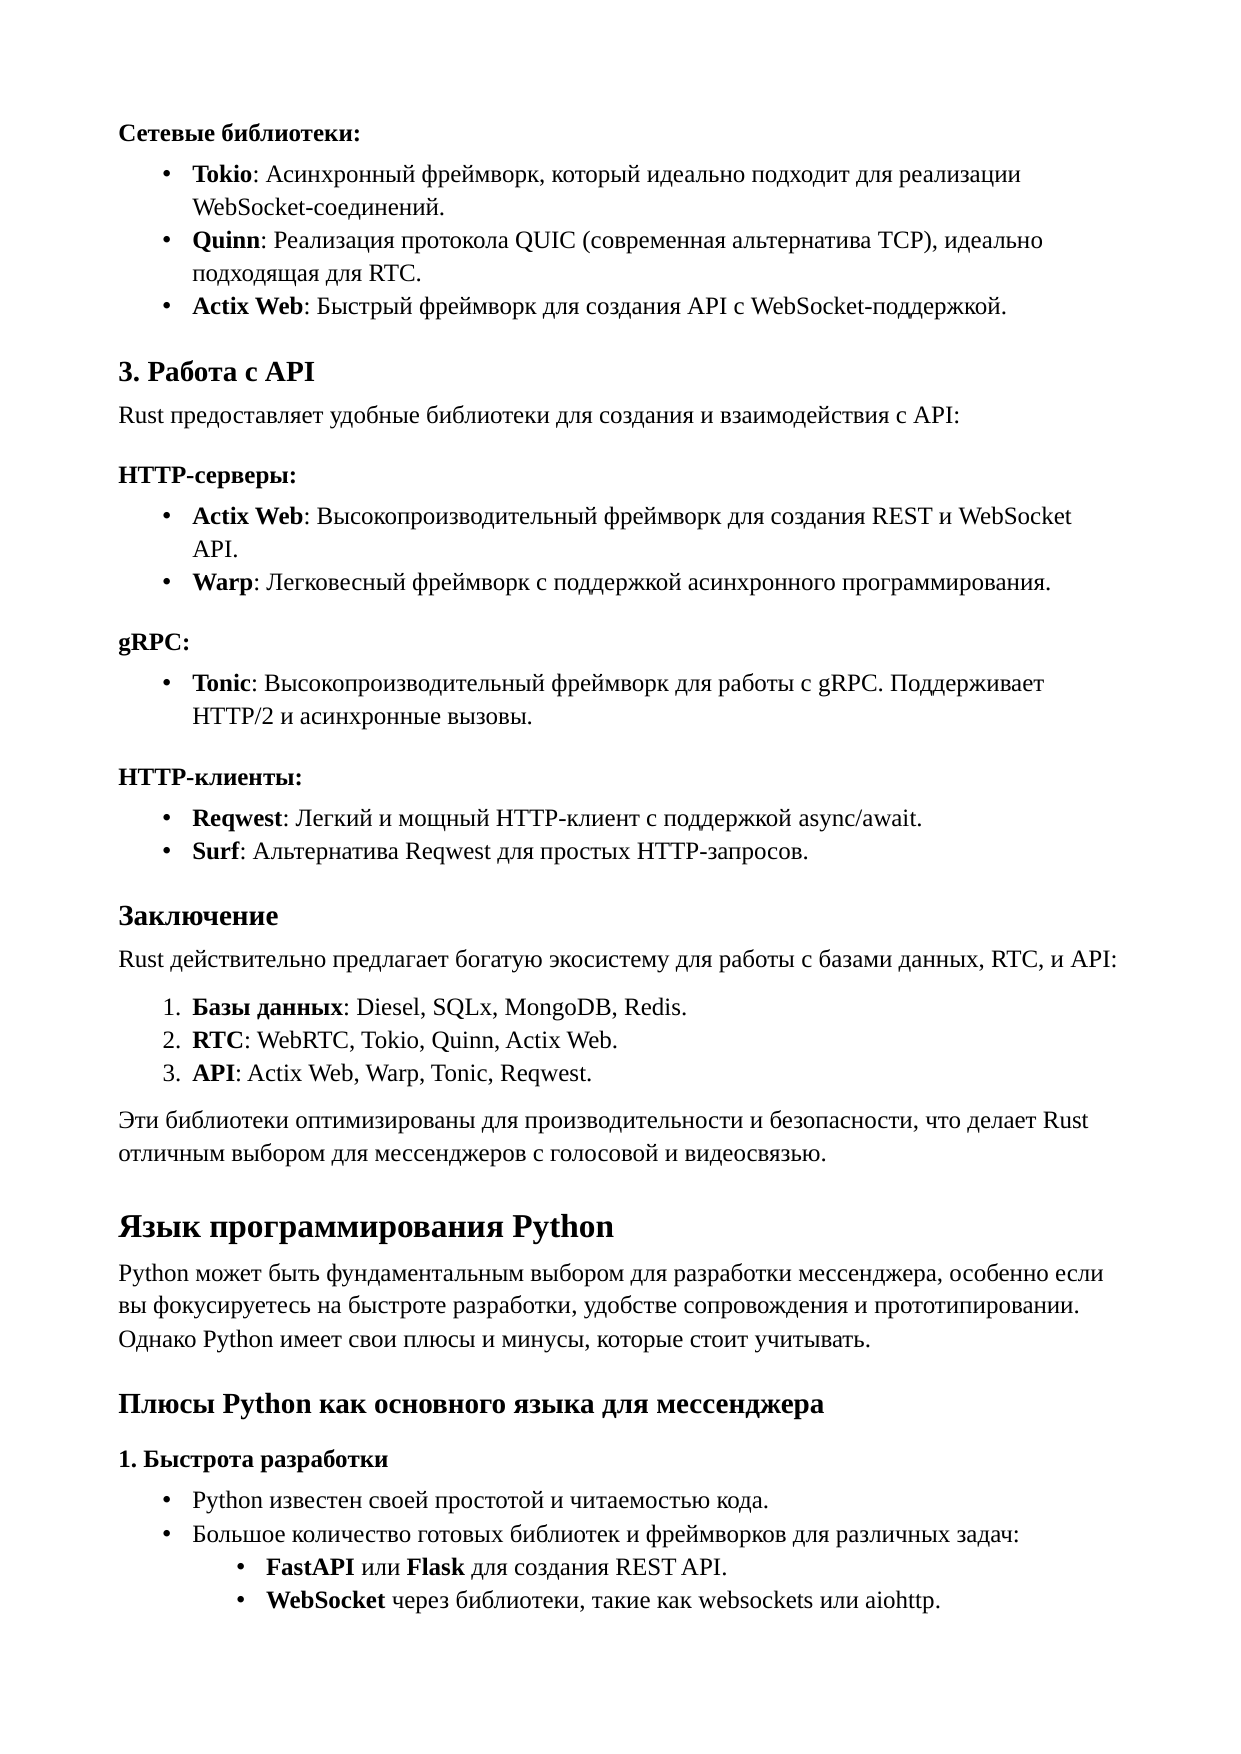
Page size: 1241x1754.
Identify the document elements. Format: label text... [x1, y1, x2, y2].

subtitle gRPC: [118, 627, 1122, 656]
text Rust предоставляет удобные библиотеки для создания и взаимодействия с API: [118, 400, 1122, 428]
text Эти библиотеки оптимизированы для производительности и безопасности, что делает Rust отличным выбором для мессенджеров с голосовой и видеосвязью. [118, 1105, 1122, 1167]
text Python может быть фундаментальным выбором для разработки мессенджера, особенно если вы фокусируетесь на быстроте разработки, удобстве сопровождения и прототипировании. Однако Python имеет свои плюсы и минусы, которые стоит учитывать. [118, 1258, 1122, 1352]
list Tonic: Высокопроизводительный фреймворк для работы с gRPC. Поддерживает HTTP/2 и асинхронные вызовы. [162, 668, 1122, 730]
subtitle 3. Работа с API [118, 354, 1122, 387]
subtitle HTTP-клиенты: [118, 762, 1122, 790]
list Warp: Легковесный фреймворк с поддержкой асинхронного программирования. [162, 567, 1122, 596]
list Python известен своей простотой и читаемостью кода. [162, 1486, 1122, 1514]
subtitle Заключение [118, 898, 1122, 932]
list Tokio: Асинхронный фреймворк, который идеально подходит для реализации WebSocket-соединений. [162, 159, 1122, 221]
subtitle HTTP-серверы: [118, 460, 1122, 488]
subtitle 1. Быстрота разработки [118, 1444, 1122, 1473]
list Actix Web: Высокопроизводительный фреймворк для создания REST и WebSocket API. [162, 501, 1122, 563]
list RTC: WebRTC, Tokio, Quinn, Actix Web. [162, 1025, 1122, 1053]
subtitle Плюсы Python как основного языка для мессенджера [118, 1386, 1122, 1419]
list Большое количество готовых библиотек и фреймворков для различных задач: [162, 1519, 1122, 1547]
list Quinn: Реализация протокола QUIC (современная альтернатива TCP), идеально подходящая для RTC. [162, 225, 1122, 287]
list WebSocket через библиотеки, такие как websockets или aiohttp. [236, 1585, 1122, 1613]
text Rust действительно предлагает богатую экосистему для работы с базами данных, RTC, и API: [118, 944, 1122, 973]
list Surf: Альтернатива Reqwest для простых HTTP-запросов. [162, 836, 1122, 864]
list API: Actix Web, Warp, Tonic, Reqwest. [162, 1058, 1122, 1086]
list Базы данных: Diesel, SQLx, MongoDB, Redis. [162, 992, 1122, 1020]
list Actix Web: Быстрый фреймворк для создания API с WebSocket-поддержкой. [162, 291, 1122, 320]
subtitle Язык программирования Python [118, 1207, 1122, 1245]
list Reqwest: Легкий и мощный HTTP-клиент с поддержкой async/await. [162, 803, 1122, 832]
subtitle Сетевые библиотеки: [118, 118, 1122, 147]
list FastAPI или Flask для создания REST API. [236, 1552, 1122, 1580]
